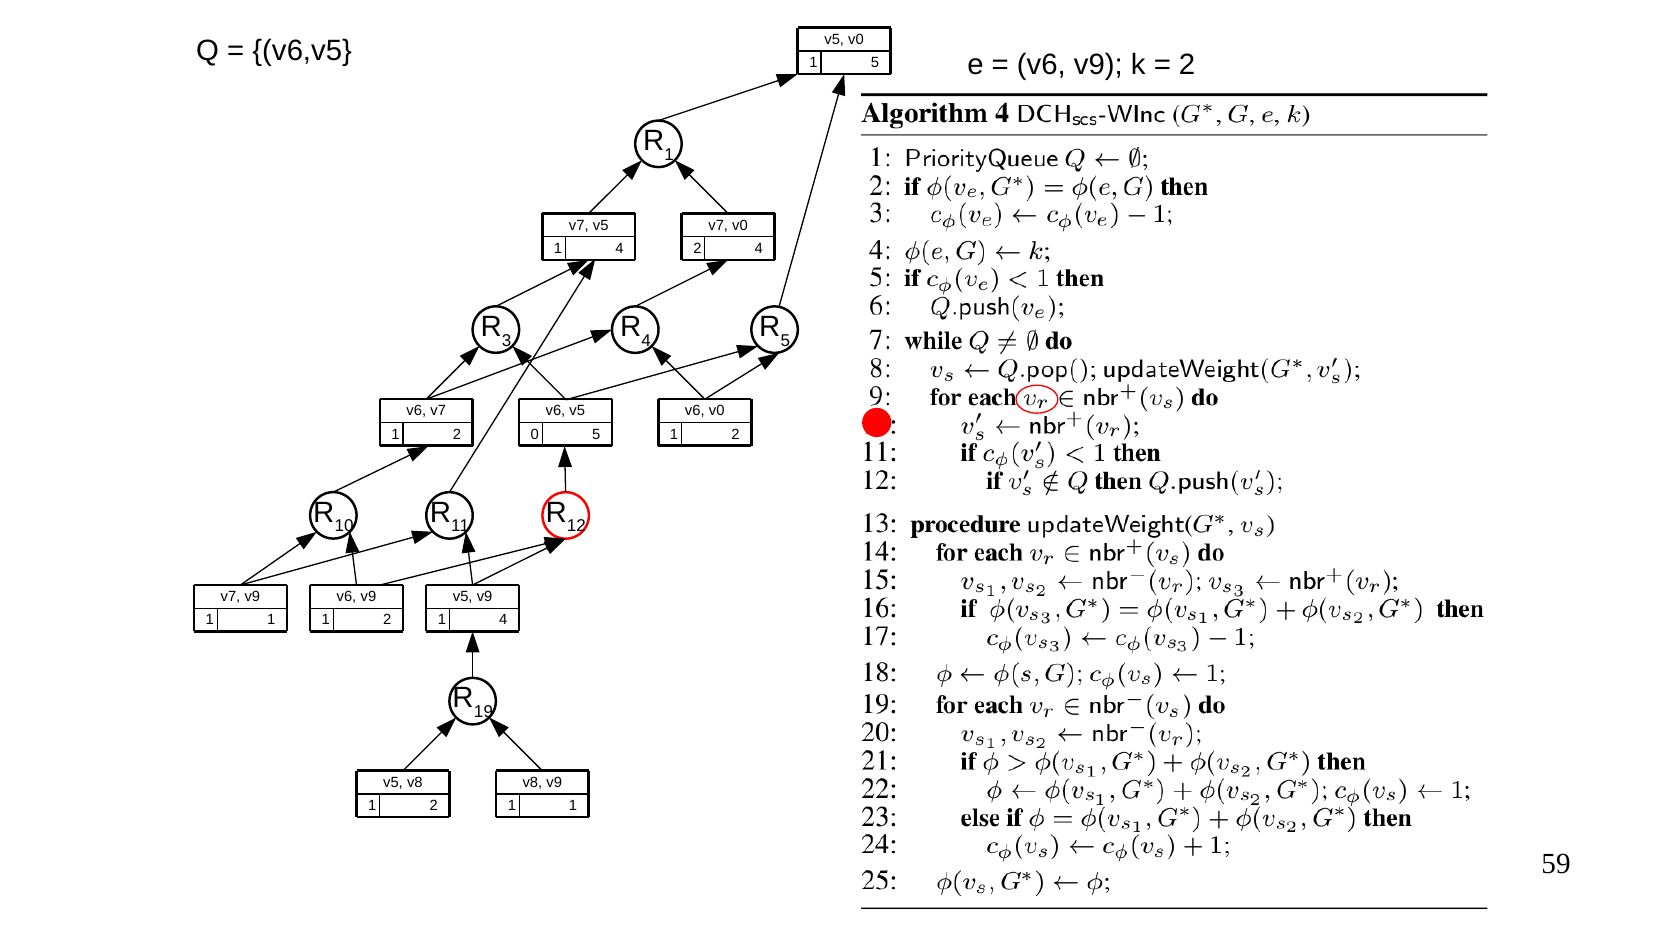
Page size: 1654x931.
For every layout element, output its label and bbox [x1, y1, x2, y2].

picture [146, 0, 1495, 911]
